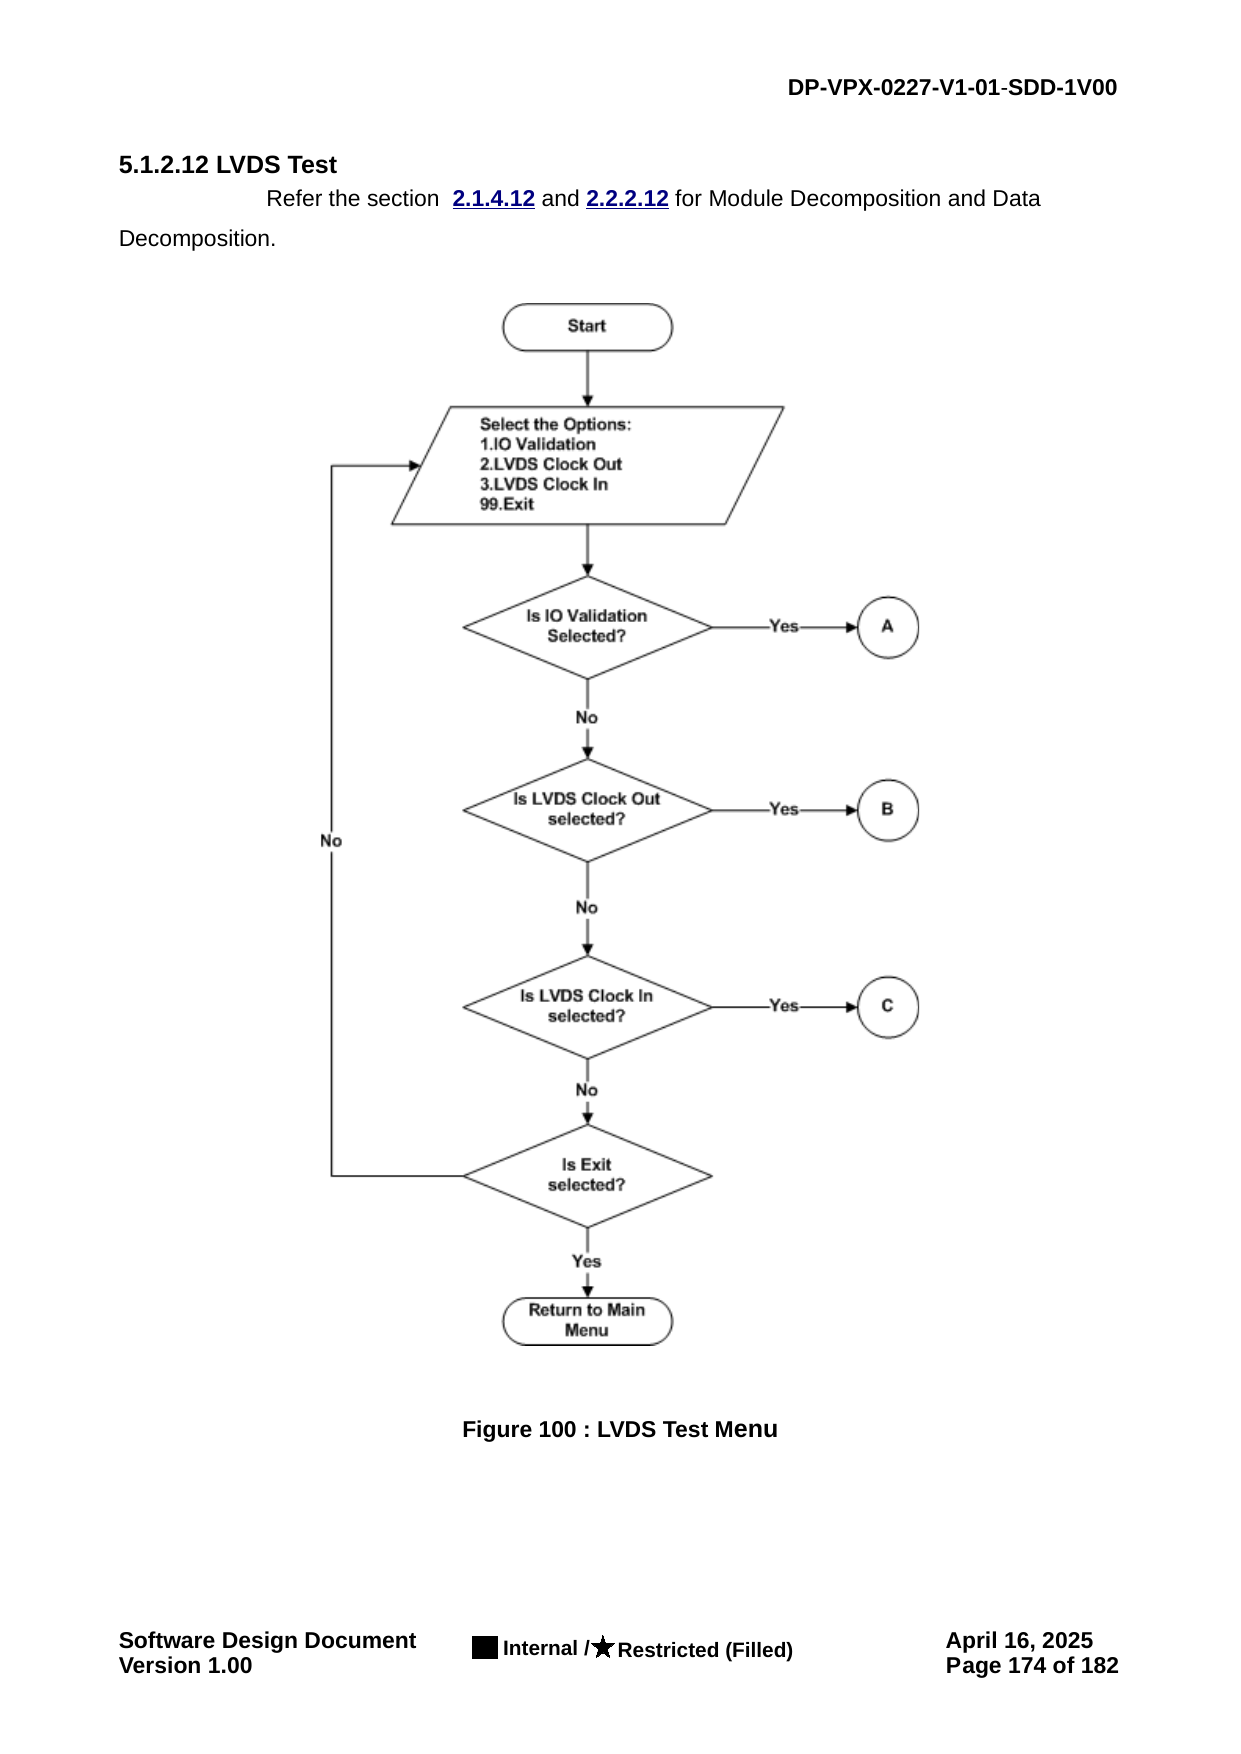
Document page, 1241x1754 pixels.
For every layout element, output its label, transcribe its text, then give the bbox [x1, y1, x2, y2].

picture [320, 303, 920, 1346]
text Refer the section 2.1.4.12 and 2.2.2.12 for Module Decomposition and Data Decomposition. [118, 185, 1122, 251]
subtitle LVDS Test [118, 150, 1122, 179]
text Figure 100 : LVDS Test Menu [118, 1417, 1122, 1442]
